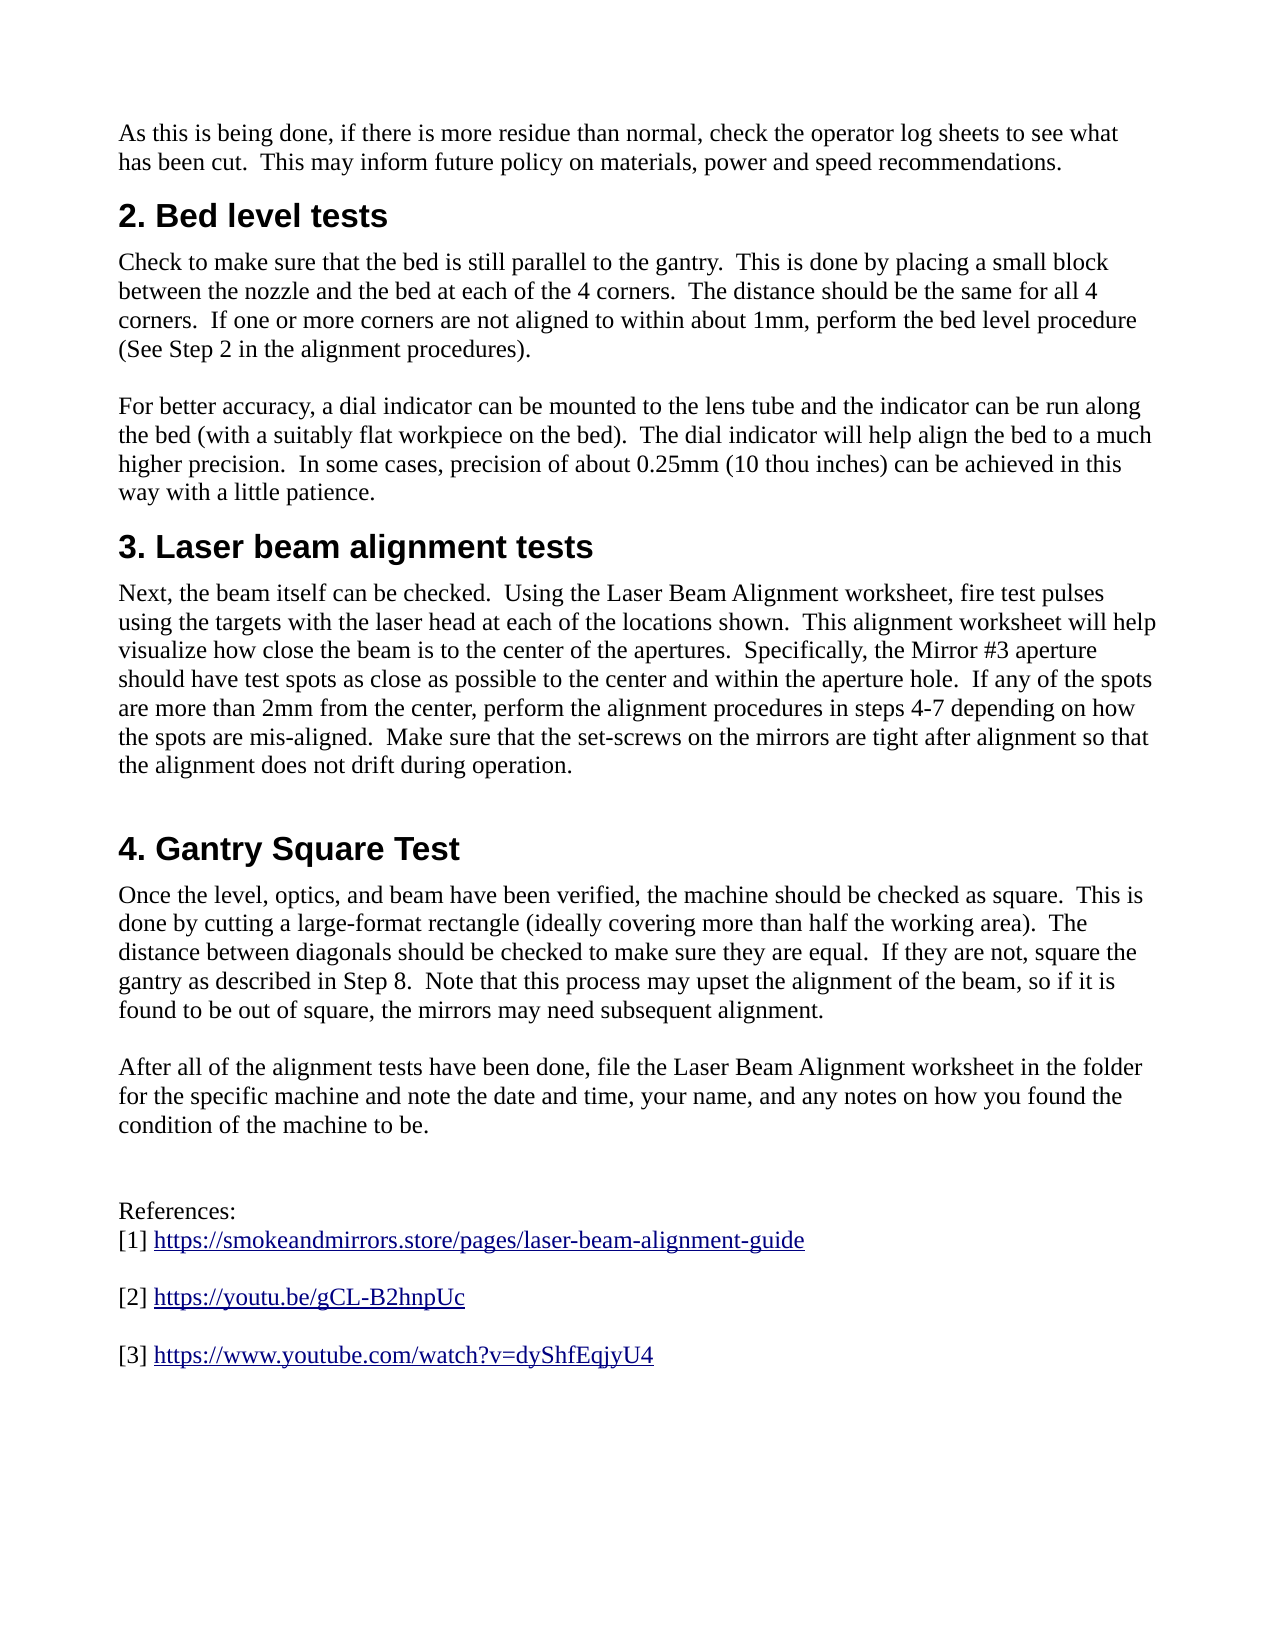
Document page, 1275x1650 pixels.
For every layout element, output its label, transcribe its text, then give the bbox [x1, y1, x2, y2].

subtitle 3. Laser beam alignment tests [118, 527, 1157, 565]
text Check to make sure that the bed is still parallel to the gantry. This is done by placing a small block between the nozzle and the bed at each of the 4 corners. The distance should be the same for all 4 corners. If one or more corners are not aligned to within about 1mm, perform the bed level procedure (See Step 2 in the alignment procedures). [118, 247, 1157, 362]
text For better accuracy, a dial indicator can be mounted to the lens tube and the indicator can be run along the bed (with a suitably flat workpiece on the bed). The dial indicator will help align the bed to a much higher precision. In some cases, precision of about 0.25mm (10 thou inches) can be achieved in this way with a little patience. [118, 391, 1157, 506]
text References: [118, 1196, 1157, 1225]
text [1] https://smokeandmirrors.store/pages/laser-beam-alignment-guide [118, 1225, 1157, 1253]
text As this is being done, if there is more residue than normal, check the operator log sheets to see what has been cut. This may inform future policy on materials, power and speed recommendations. [118, 118, 1157, 176]
text Once the level, optics, and beam have been verified, the machine should be checked as square. This is done by cutting a large-format rectangle (ideally covering more than half the working area). The distance between diagonals should be checked to make sure they are equal. If they are not, square the gantry as described in Step 8. Note that this process may upset the alignment of the beam, so if it is found to be out of square, the mirrors may need subsequent alignment. [118, 880, 1157, 1023]
text [2] https://youtu.be/gCL-B2hnpUc [118, 1282, 1157, 1311]
text [3] https://www.youtube.com/watch?v=dyShfEqjyU4 [118, 1340, 1157, 1368]
subtitle 2. Bed level tests [118, 196, 1157, 235]
subtitle 4. Gantry Square Test [118, 829, 1157, 867]
text After all of the alignment tests have been done, file the Laser Beam Alignment worksheet in the folder for the specific machine and note the date and time, your name, and any notes on how you found the condition of the machine to be. [118, 1052, 1157, 1138]
text Next, the beam itself can be checked. Using the Laser Beam Alignment worksheet, fire test pulses using the targets with the laser head at each of the locations shown. This alignment worksheet will help visualize how close the beam is to the center of the apertures. Specifically, the Mirror #3 aperture should have test spots as close as possible to the center and within the aperture hole. If any of the spots are more than 2mm from the center, perform the alignment procedures in steps 4-7 depending on how the spots are mis-aligned. Make sure that the set-screws on the mirrors are tight after alignment so that the alignment does not drift during operation. [118, 578, 1157, 779]
